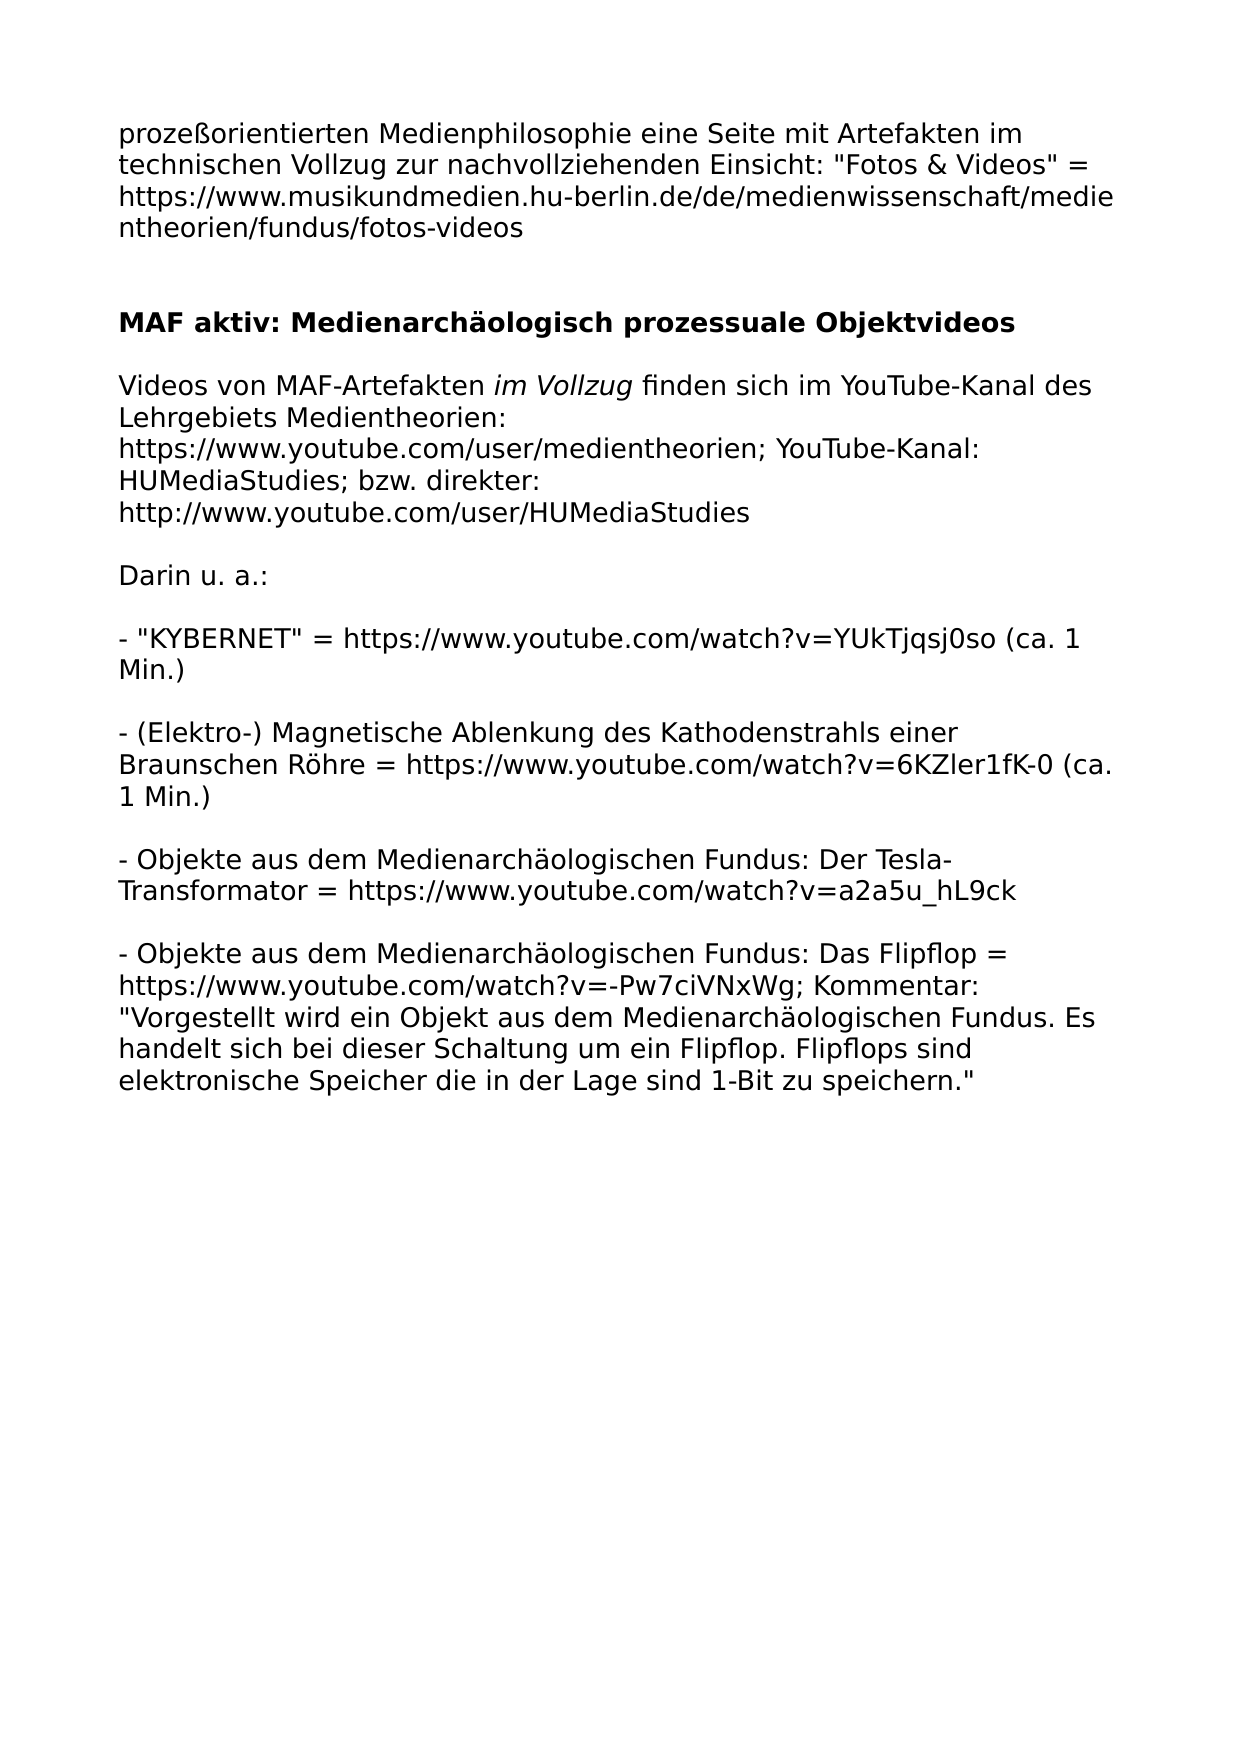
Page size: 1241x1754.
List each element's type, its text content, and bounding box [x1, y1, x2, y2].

text MAF aktiv: Medienarchäologisch prozessuale Objektvideos [118, 307, 1122, 339]
text prozeßorientierten Medienphilosophie eine Seite mit Artefakten im technischen Vollzug zur nachvollziehenden Einsicht: "Fotos & Videos" = https://www.musikundmedien.hu-berlin.de/de/medienwissenschaft/medientheorien/fundus/fotos-videos [118, 118, 1122, 244]
text - Objekte aus dem Medienarchäologischen Fundus: Der Tesla-Transformator = https://www.youtube.com/watch?v=a2a5u_hL9ck [118, 844, 1122, 907]
text - "KYBERNET" = https://www.youtube.com/watch?v=YUkTjqsj0so (ca. 1 Min.) [118, 623, 1122, 686]
text Videos von MAF-Artefakten im Vollzug finden sich im YouTube-Kanal des Lehrgebiets Medientheorien: https://www.youtube.com/user/medientheorien; YouTube-Kanal: HUMediaStudies; bzw. direkter: http://www.youtube.com/user/HUMediaStudies [118, 371, 1122, 528]
text - (Elektro-) Magnetische Ablenkung des Kathodenstrahls einer Braunschen Röhre = https://www.youtube.com/watch?v=6KZler1fK-0 (ca. 1 Min.) [118, 718, 1122, 812]
text - Objekte aus dem Medienarchäologischen Fundus: Das Flipflop = https://www.youtube.com/watch?v=-Pw7ciVNxWg; Kommentar: "Vorgestellt wird ein Objekt aus dem Medienarchäologischen Fundus. Es handelt sich bei dieser Schaltung um ein Flipflop. Flipflops sind elektronische Speicher die in der Lage sind 1-Bit zu speichern." [118, 939, 1122, 1097]
text Darin u. a.: [118, 560, 1122, 592]
